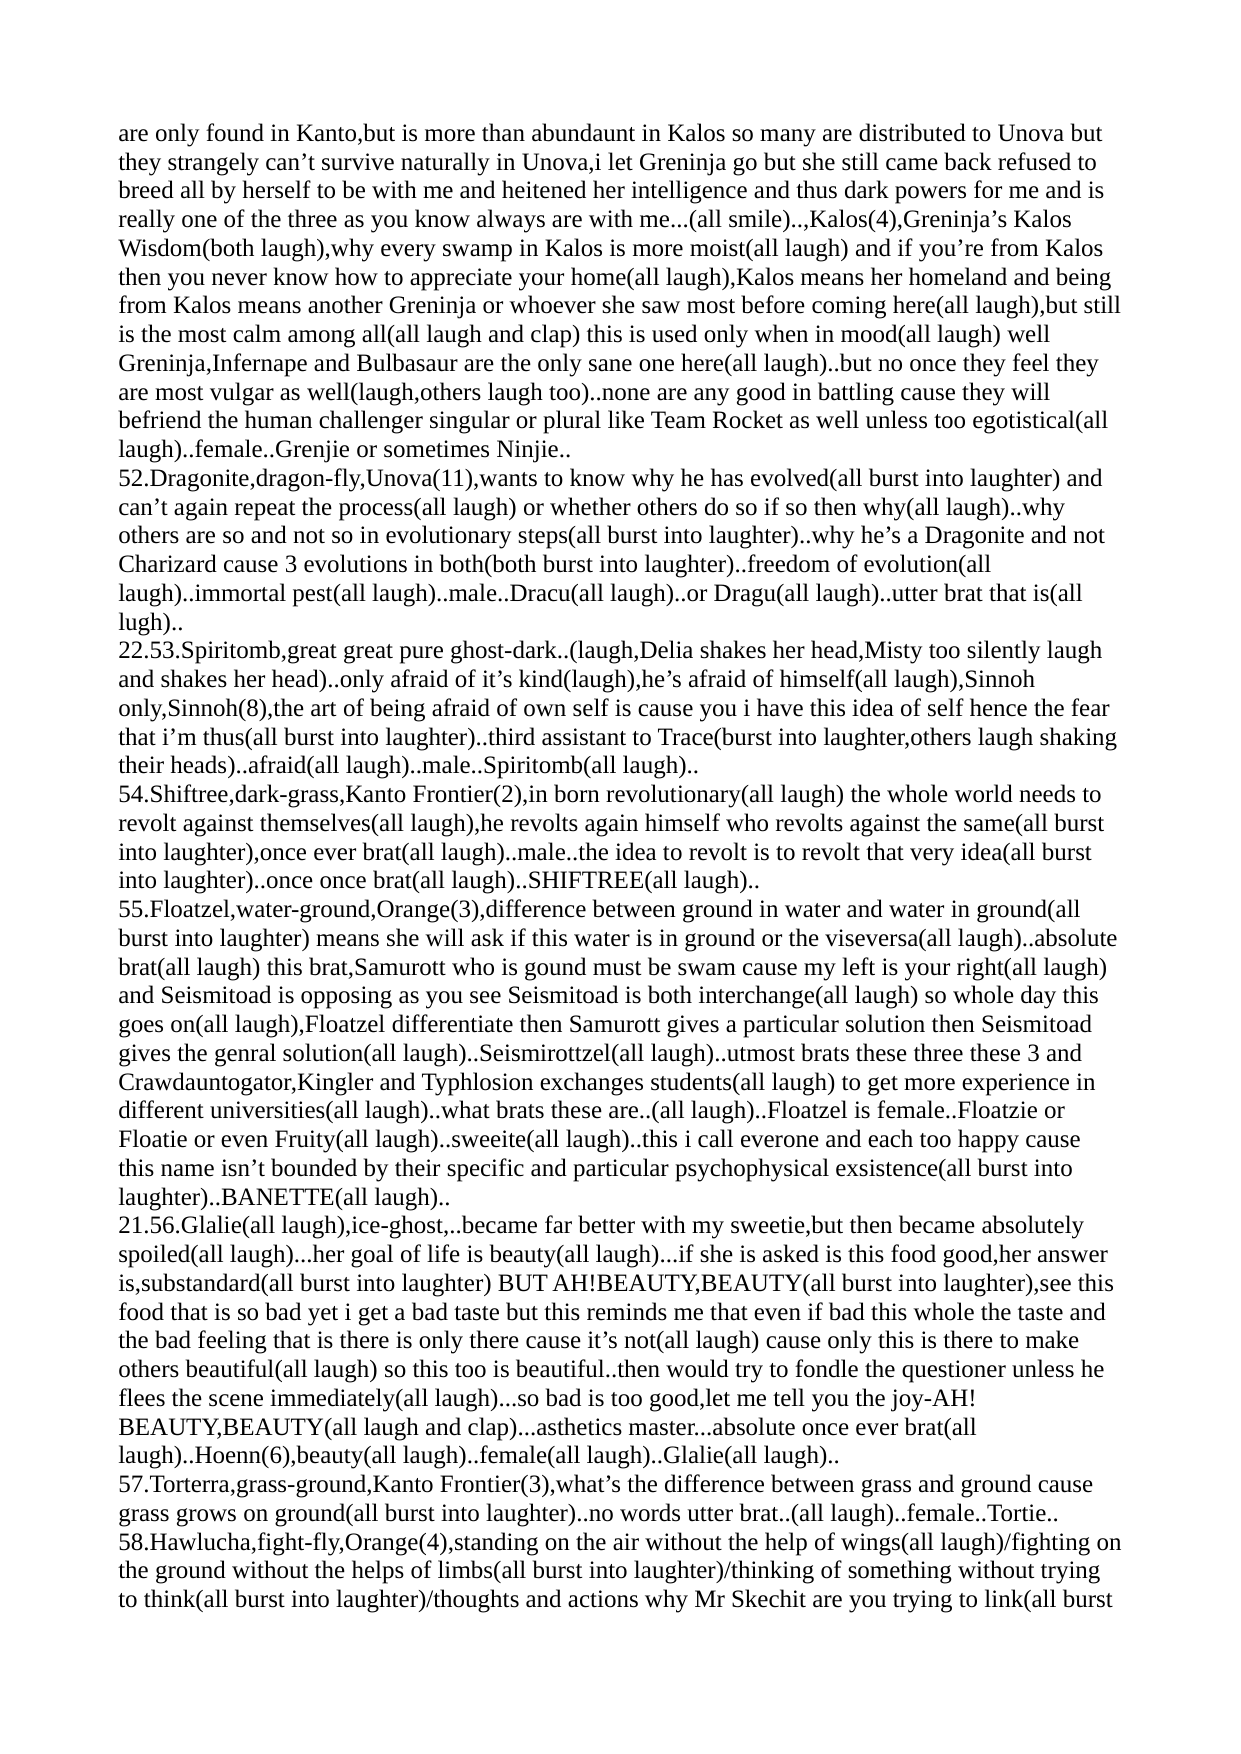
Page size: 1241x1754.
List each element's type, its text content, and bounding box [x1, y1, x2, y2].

text 52.Dragonite,dragon-fly,Unova(11),wants to know why he has evolved(all burst into laughter) and can’t again repeat the process(all laugh) or whether others do so if so then why(all laugh)..why others are so and not so in evolutionary steps(all burst into laughter)..why he’s a Dragonite and not Charizard cause 3 evolutions in both(both burst into laughter)..freedom of evolution(all laugh)..immortal pest(all laugh)..male..Dracu(all laugh)..or Dragu(all laugh)..utter brat that is(all lugh).. [118, 463, 1122, 636]
text 54.Shiftree,dark-grass,Kanto Frontier(2),in born revolutionary(all laugh) the whole world needs to revolt against themselves(all laugh),he revolts again himself who revolts against the same(all burst into laughter),once ever brat(all laugh)..male..the idea to revolt is to revolt that very idea(all burst into laughter)..once once brat(all laugh)..SHIFTREE(all laugh).. [118, 779, 1122, 894]
text 55.Floatzel,water-ground,Orange(3),difference between ground in water and water in ground(all burst into laughter) means she will ask if this water is in ground or the viseversa(all laugh)..absolute brat(all laugh) this brat,Samurott who is gound must be swam cause my left is your right(all laugh) and Seismitoad is opposing as you see Seismitoad is both interchange(all laugh) so whole day this goes on(all laugh),Floatzel differentiate then Samurott gives a particular solution then Seismitoad gives the genral solution(all laugh)..Seismirottzel(all laugh)..utmost brats these three these 3 and Crawdauntogator,Kingler and Typhlosion exchanges students(all laugh) to get more experience in different universities(all laugh)..what brats these are..(all laugh)..Floatzel is female..Floatzie or Floatie or even Fruity(all laugh)..sweeite(all laugh)..this i call everone and each too happy cause this name isn’t bounded by their specific and particular psychophysical exsistence(all burst into laughter)..BANETTE(all laugh).. [118, 894, 1122, 1211]
text 58.Hawlucha,fight-fly,Orange(4),standing on the air without the help of wings(all laugh)/fighting on the ground without the helps of limbs(all burst into laughter)/thinking of something without trying to think(all burst into laughter)/thoughts and actions why Mr Skechit are you trying to link(all burst [118, 1527, 1122, 1613]
text 21.56.Glalie(all laugh),ice-ghost,..became far better with my sweetie,but then became absolutely spoiled(all laugh)...her goal of life is beauty(all laugh)...if she is asked is this food good,her answer is,substandard(all burst into laughter) BUT AH!BEAUTY,BEAUTY(all burst into laughter),see this food that is so bad yet i get a bad taste but this reminds me that even if bad this whole the taste and the bad feeling that is there is only there cause it’s not(all laugh) cause only this is there to make others beautiful(all laugh) so this too is beautiful..then would try to fondle the questioner unless he flees the scene immediately(all laugh)...so bad is too good,let me tell you the joy-AH!BEAUTY,BEAUTY(all laugh and clap)...asthetics master...absolute once ever brat(all laugh)..Hoenn(6),beauty(all laugh)..female(all laugh)..Glalie(all laugh).. [118, 1211, 1122, 1469]
text are only found in Kanto,but is more than abundaunt in Kalos so many are distributed to Unova but they strangely can’t survive naturally in Unova,i let Greninja go but she still came back refused to breed all by herself to be with me and heitened her intelligence and thus dark powers for me and is really one of the three as you know always are with me...(all smile)..,Kalos(4),Greninja’s Kalos Wisdom(both laugh),why every swamp in Kalos is more moist(all laugh) and if you’re from Kalos then you never know how to appreciate your home(all laugh),Kalos means her homeland and being from Kalos means another Greninja or whoever she saw most before coming here(all laugh),but still is the most calm among all(all laugh and clap) this is used only when in mood(all laugh) well Greninja,Infernape and Bulbasaur are the only sane one here(all laugh)..but no once they feel they are most vulgar as well(laugh,others laugh too)..none are any good in battling cause they will befriend the human challenger singular or plural like Team Rocket as well unless too egotistical(all laugh)..female..Grenjie or sometimes Ninjie.. [118, 118, 1122, 463]
text 22.53.Spiritomb,great great pure ghost-dark..(laugh,Delia shakes her head,Misty too silently laugh and shakes her head)..only afraid of it’s kind(laugh),he’s afraid of himself(all laugh),Sinnoh only,Sinnoh(8),the art of being afraid of own self is cause you i have this idea of self hence the fear that i’m thus(all burst into laughter)..third assistant to Trace(burst into laughter,others laugh shaking their heads)..afraid(all laugh)..male..Spiritomb(all laugh).. [118, 636, 1122, 779]
text 57.Torterra,grass-ground,Kanto Frontier(3),what’s the difference between grass and ground cause grass grows on ground(all burst into laughter)..no words utter brat..(all laugh)..female..Tortie.. [118, 1469, 1122, 1527]
